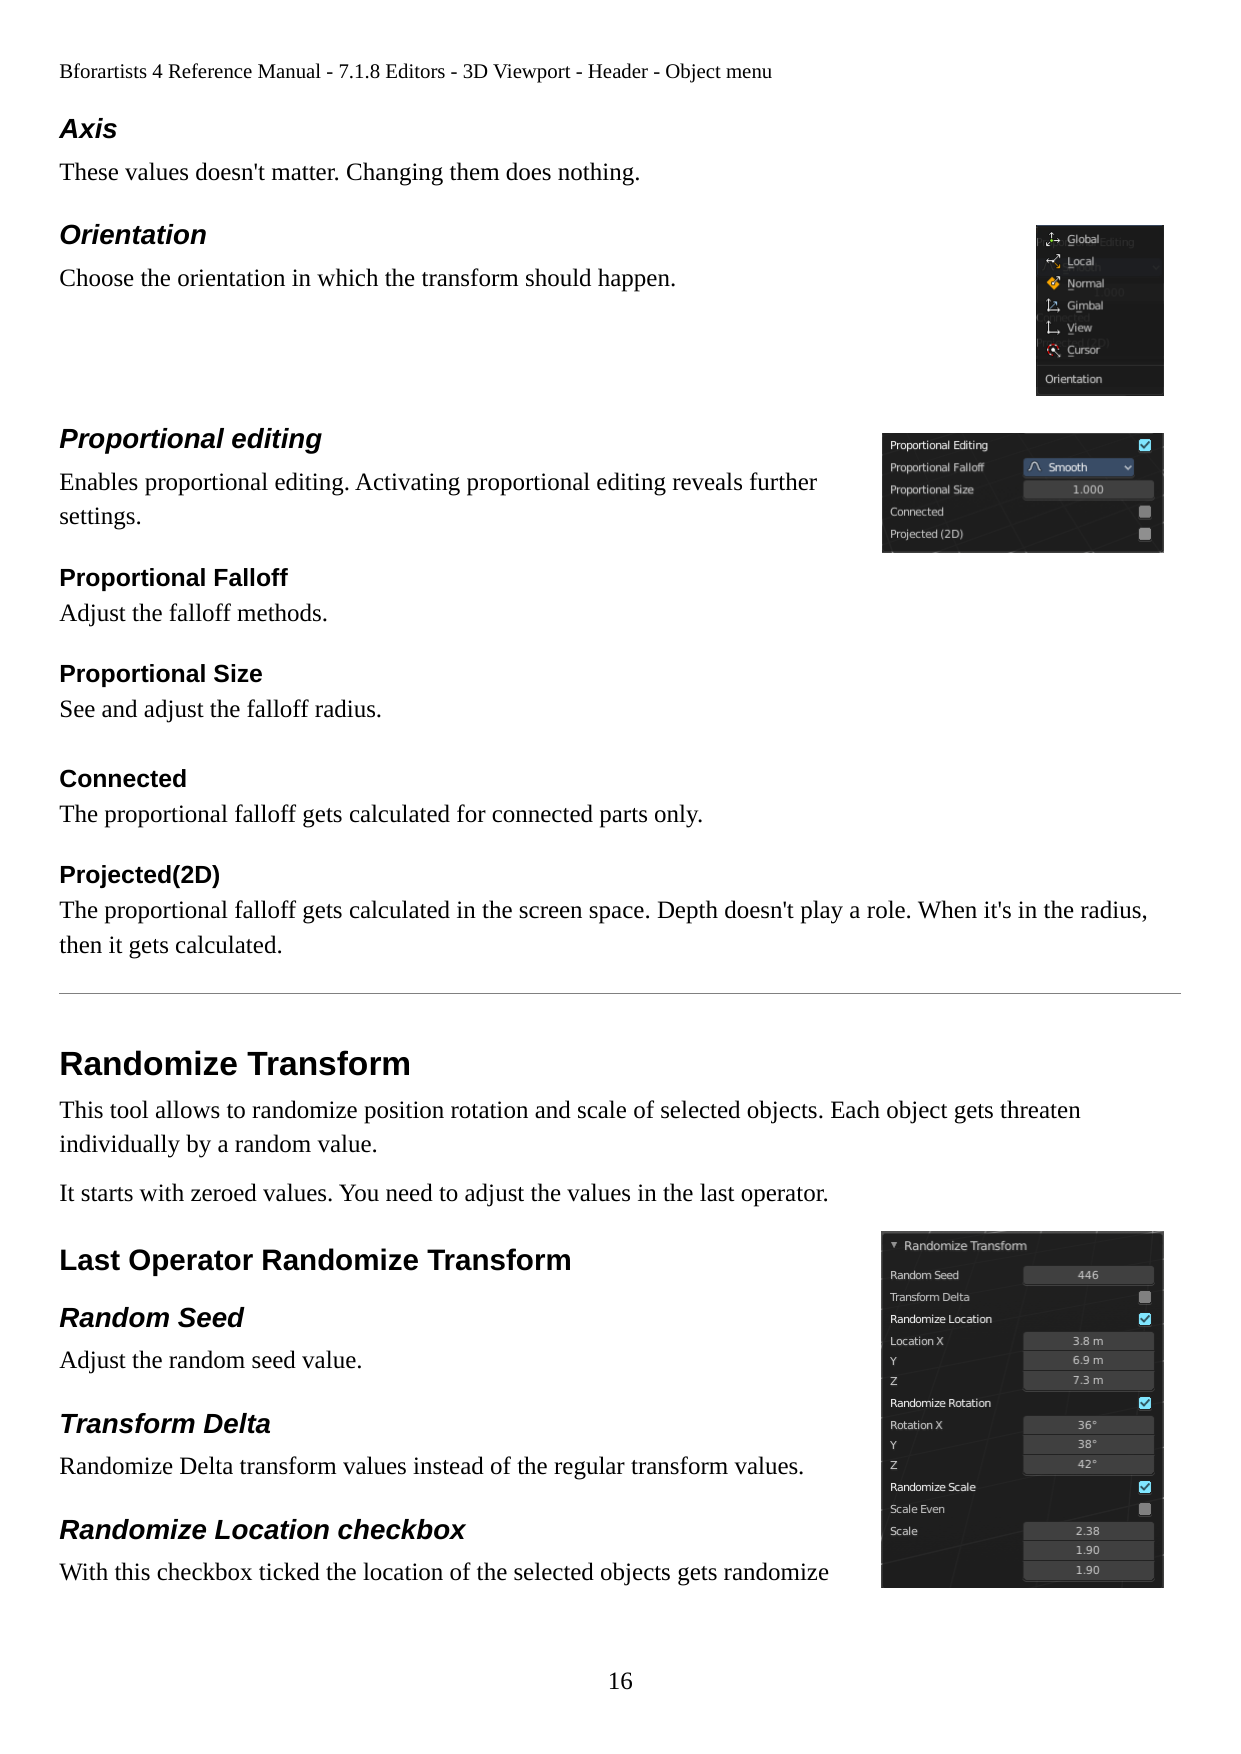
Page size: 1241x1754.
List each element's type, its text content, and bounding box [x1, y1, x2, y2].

text Enables proportional editing. Activating proportional editing reveals further settings. [59, 467, 882, 530]
text Adjust the random seed value. [59, 1346, 881, 1374]
subtitle Proportional editing [59, 423, 1181, 454]
subtitle [1164, 1301, 1181, 1333]
subtitle Proportional Size [59, 659, 1181, 688]
text Adjust the falloff methods. [59, 598, 1181, 627]
subtitle [1164, 1407, 1181, 1439]
text This tool allows to randomize position rotation and scale of selected objects. Each object gets threaten individually by a random value. [59, 1095, 1181, 1158]
subtitle Random Seed [59, 1301, 881, 1333]
subtitle Last Operator Randomize Transform [59, 1242, 881, 1276]
text It starts with zeroed values. You need to adjust the values in the last operator. [59, 1178, 1181, 1207]
text Choose the orientation in which the transform should happen. [59, 263, 1036, 292]
subtitle Proportional Falloff [59, 563, 1181, 592]
text These values doesn't matter. Changing them does nothing. [59, 157, 1181, 186]
subtitle Projected(2D) [59, 861, 1181, 889]
subtitle [1164, 1513, 1181, 1545]
subtitle Axis [59, 113, 1181, 144]
picture [882, 433, 1164, 553]
subtitle Orientation [59, 218, 1181, 250]
subtitle Transform Delta [59, 1407, 881, 1439]
subtitle Randomize Location checkbox [59, 1513, 881, 1545]
text The proportional falloff gets calculated for connected parts only. [59, 799, 1181, 828]
text Randomize Delta transform values instead of the regular transform values. [59, 1451, 881, 1480]
text See and adjust the falloff radius. [59, 694, 1181, 723]
text With this checkbox ticked the location of the selected objects gets randomize [59, 1557, 881, 1586]
subtitle Randomize Transform [59, 1044, 1181, 1082]
picture [881, 1231, 1164, 1588]
subtitle Connected [59, 764, 1181, 793]
picture [1036, 225, 1164, 396]
text The proportional falloff gets calculated in the screen space. Depth doesn't play a role. When it's in the radius, then it gets calculated. [59, 895, 1181, 958]
